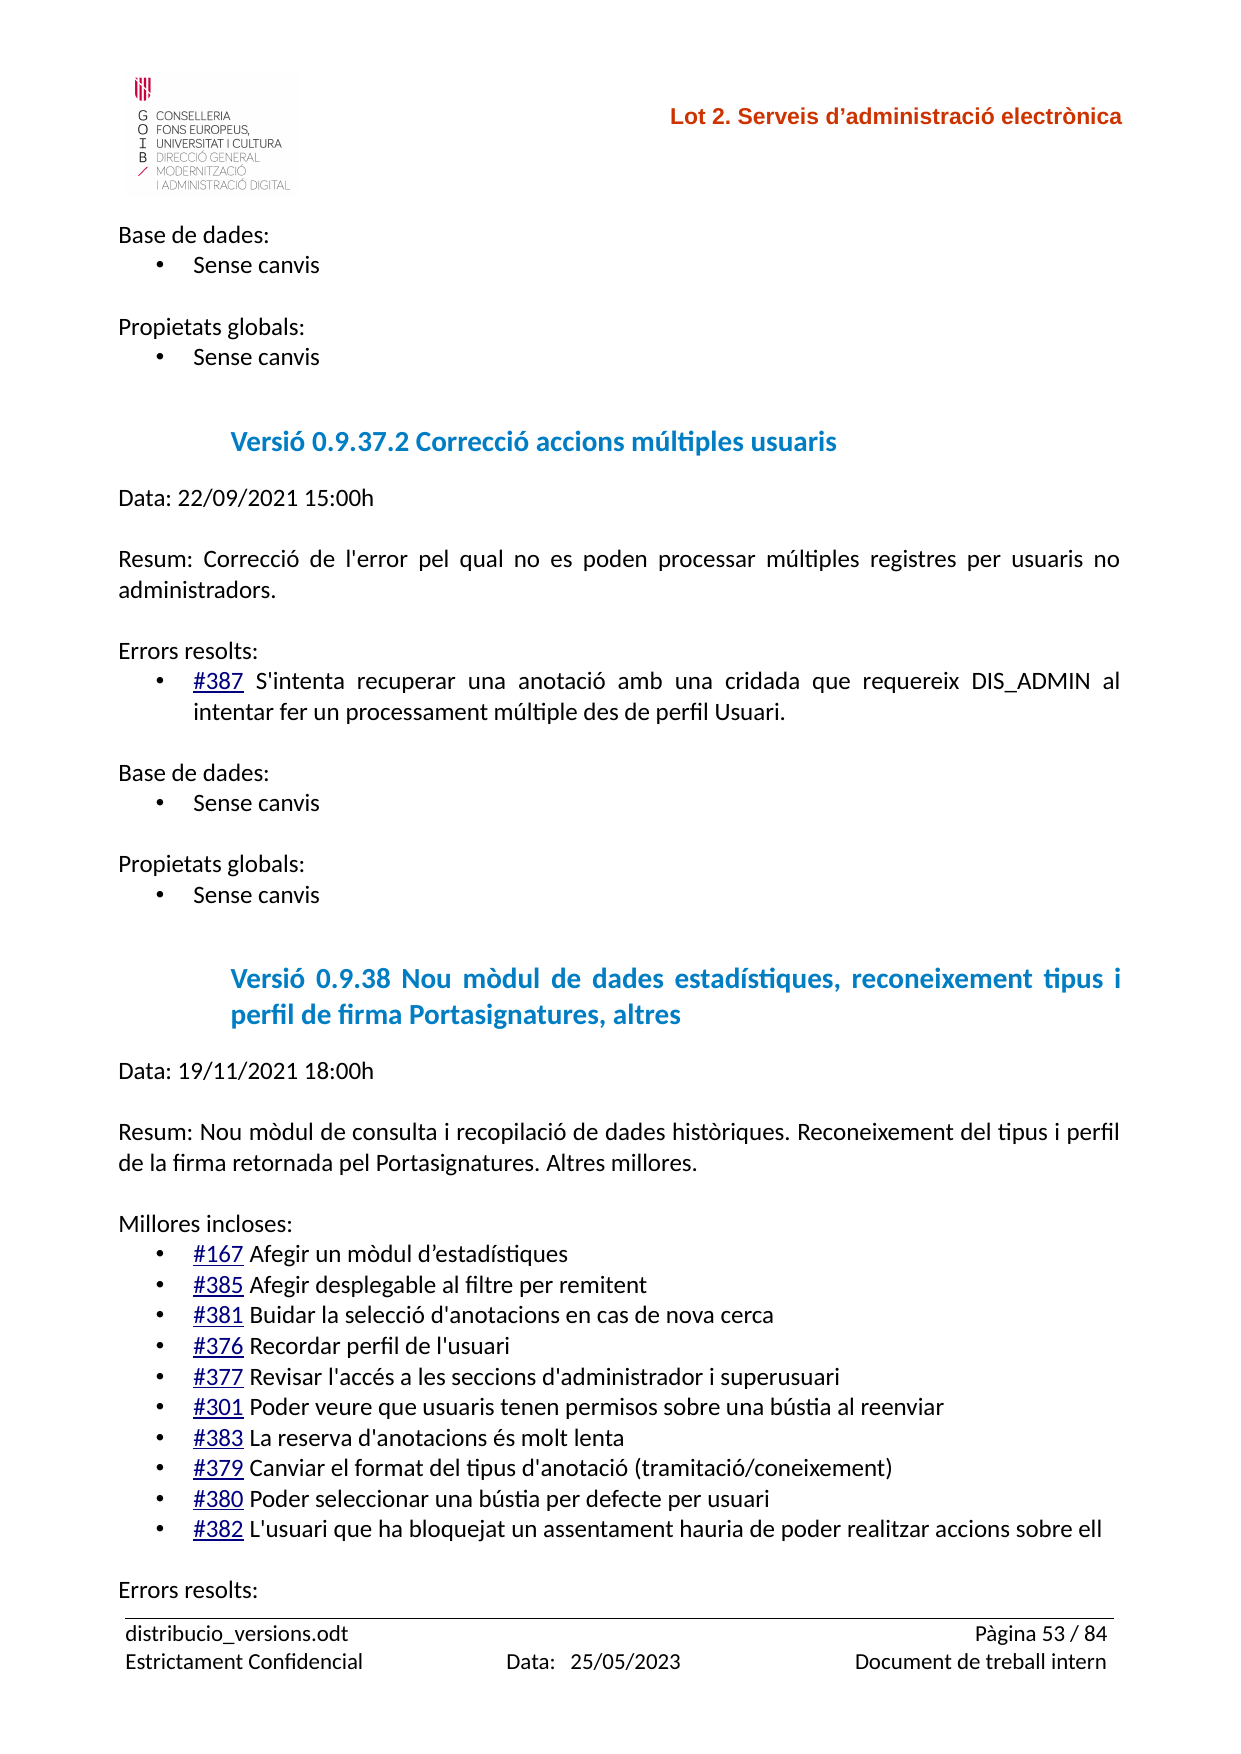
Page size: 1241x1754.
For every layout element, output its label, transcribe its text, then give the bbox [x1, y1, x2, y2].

list #376 Recordar perfil de l'usuari [156, 1330, 1122, 1361]
text Resum: Correcció de l'error pel qual no es poden processar múltiples registres per usuaris no administradors. [118, 543, 1122, 604]
list #381 Buidar la selecció d'anotacions en cas de nova cerca [156, 1300, 1122, 1330]
list Sense canvis [156, 787, 1122, 818]
list #383 La reserva d'anotacions és molt lenta [156, 1422, 1122, 1452]
picture [126, 70, 299, 197]
subtitle Versió 0.9.37.2 Correcció accions múltiples usuaris [153, 423, 1122, 458]
text Resum: Nou mòdul de consulta i recopilació de dades històriques. Reconeixement del tipus i perfil de la firma retornada pel Portasignatures. Altres millores. [118, 1117, 1122, 1178]
list Sense canvis [156, 341, 1122, 372]
list #377 Revisar l'accés a les seccions d'administrador i superusuari [156, 1361, 1122, 1391]
list #385 Afegir desplegable al filtre per remitent [156, 1269, 1122, 1300]
text Propietats globals: [118, 848, 1122, 879]
text Errors resolts: [118, 1574, 1122, 1605]
list #380 Poder seleccionar una bústia per defecte per usuari [156, 1483, 1122, 1513]
text Data: 19/11/2021 18:00h [118, 1056, 1122, 1086]
list #387 S'intenta recuperar una anotació amb una cridada que requereix DIS_ADMIN al intentar fer un processament múltiple des de perfil Usuari. [156, 665, 1122, 726]
text Base de dades: [118, 757, 1122, 787]
list Sense canvis [156, 879, 1122, 909]
list #167 Afegir un mòdul d’estadístiques [156, 1239, 1122, 1269]
text Data: 22/09/2021 15:00h [118, 482, 1122, 513]
list #382 L'usuari que ha bloquejat un assentament hauria de poder realitzar accions sobre ell [156, 1513, 1122, 1544]
list #379 Canviar el format del tipus d'anotació (tramitació/coneixement) [156, 1452, 1122, 1483]
text Propietats globals: [118, 311, 1122, 341]
subtitle Versió 0.9.38 Nou mòdul de dades estadístiques, reconeixement tipus i perfil de firma Portasignatures, altres [153, 961, 1122, 1032]
list Sense canvis [156, 250, 1122, 280]
text Millores incloses: [118, 1208, 1122, 1239]
list #301 Poder veure que usuaris tenen permisos sobre una bústia al reenviar [156, 1391, 1122, 1422]
text Base de dades: [118, 219, 1122, 250]
text Errors resolts: [118, 635, 1122, 665]
